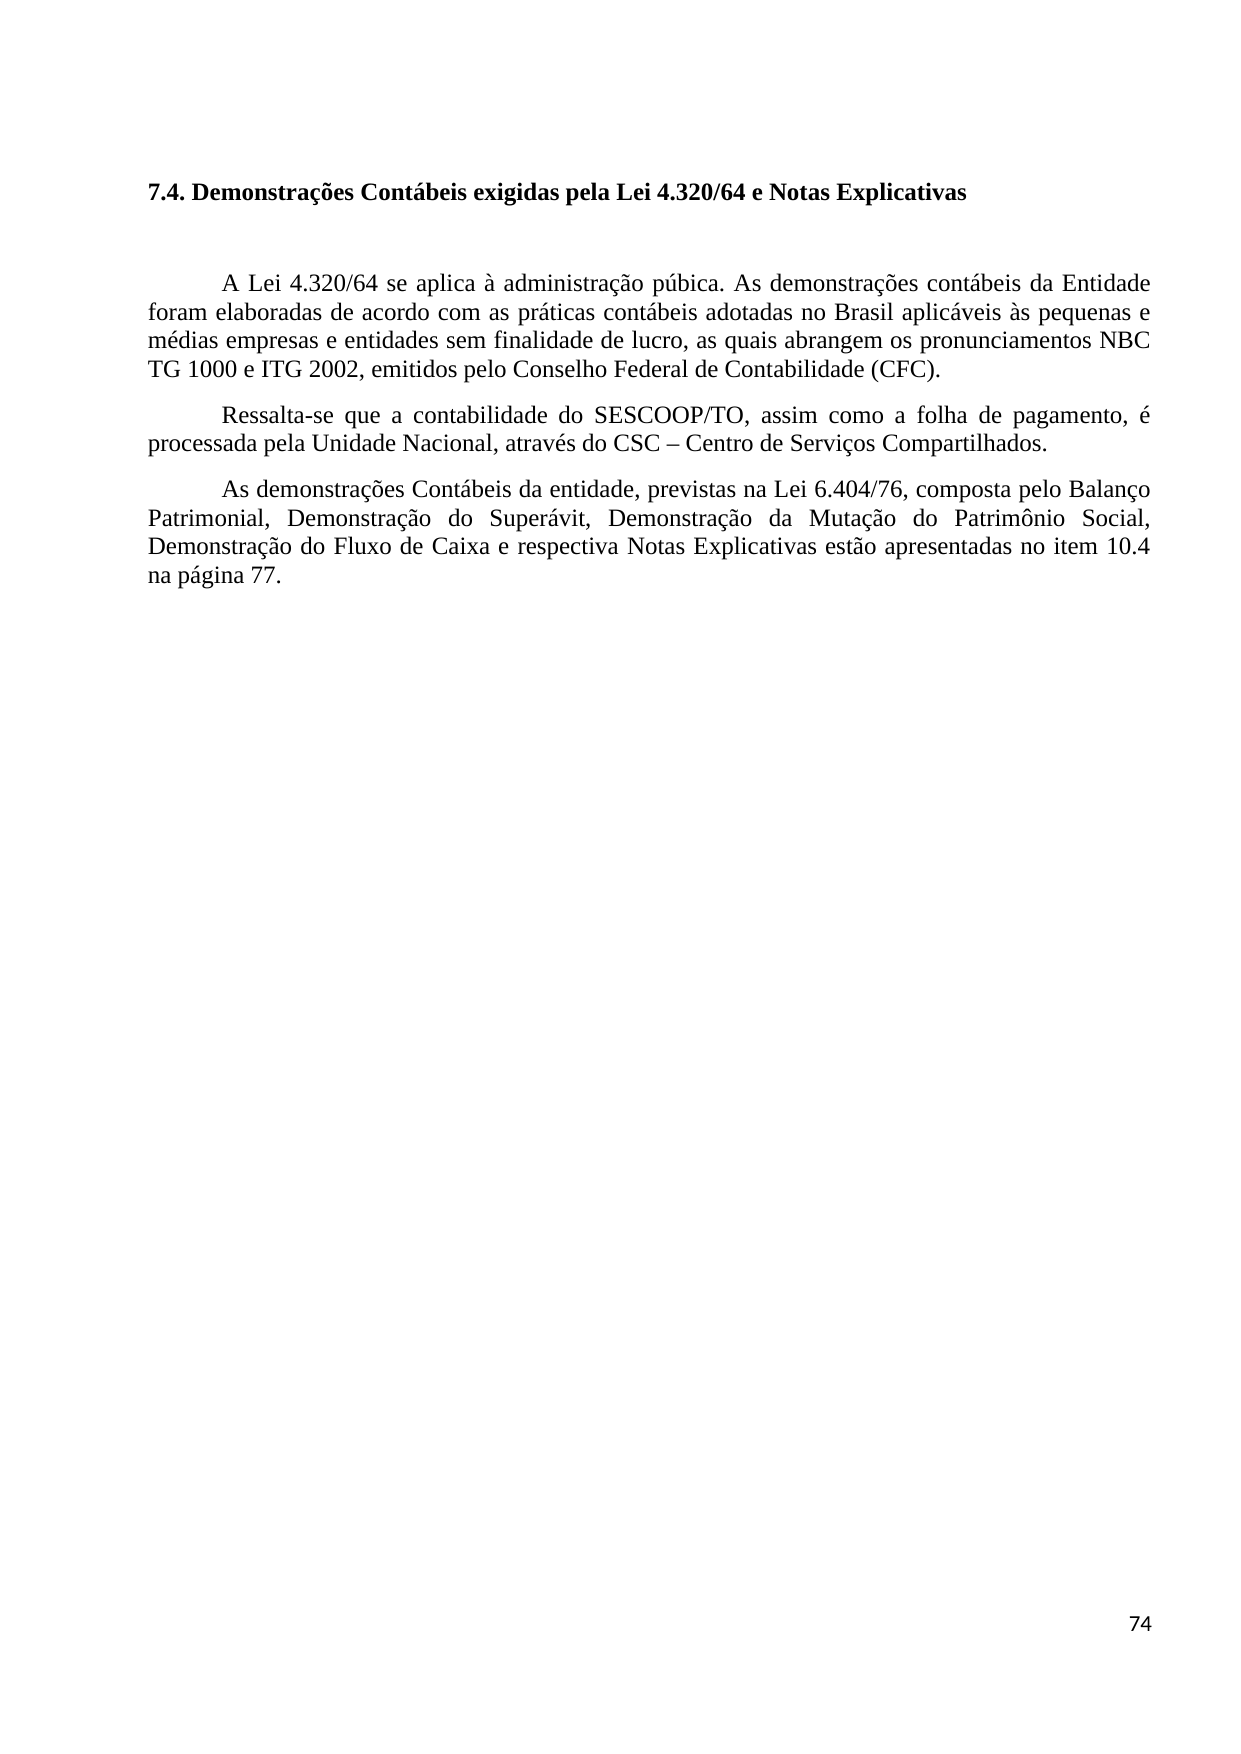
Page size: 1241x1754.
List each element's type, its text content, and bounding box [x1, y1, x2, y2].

text A Lei 4.320/64 se aplica à administração púbica. As demonstrações contábeis da Entidade foram elaboradas de acordo com as práticas contábeis adotadas no Brasil aplicáveis às pequenas e médias empresas e entidades sem finalidade de lucro, as quais abrangem os pronunciamentos NBC TG 1000 e ITG 2002, emitidos pelo Conselho Federal de Contabilidade (CFC). [148, 268, 1152, 383]
text Ressalta-se que a contabilidade do SESCOOP/TO, assim como a folha de pagamento, é processada pela Unidade Nacional, através do CSC – Centro de Serviços Compartilhados. [148, 400, 1152, 457]
text 7.4. Demonstrações Contábeis exigidas pela Lei 4.320/64 e Notas Explicativas [148, 177, 1152, 206]
text As demonstrações Contábeis da entidade, previstas na Lei 6.404/76, composta pelo Balanço Patrimonial, Demonstração do Superávit, Demonstração da Mutação do Patrimônio Social, Demonstração do Fluxo de Caixa e respectiva Notas Explicativas estão apresentadas no item 10.4 na página 77. [148, 474, 1152, 589]
